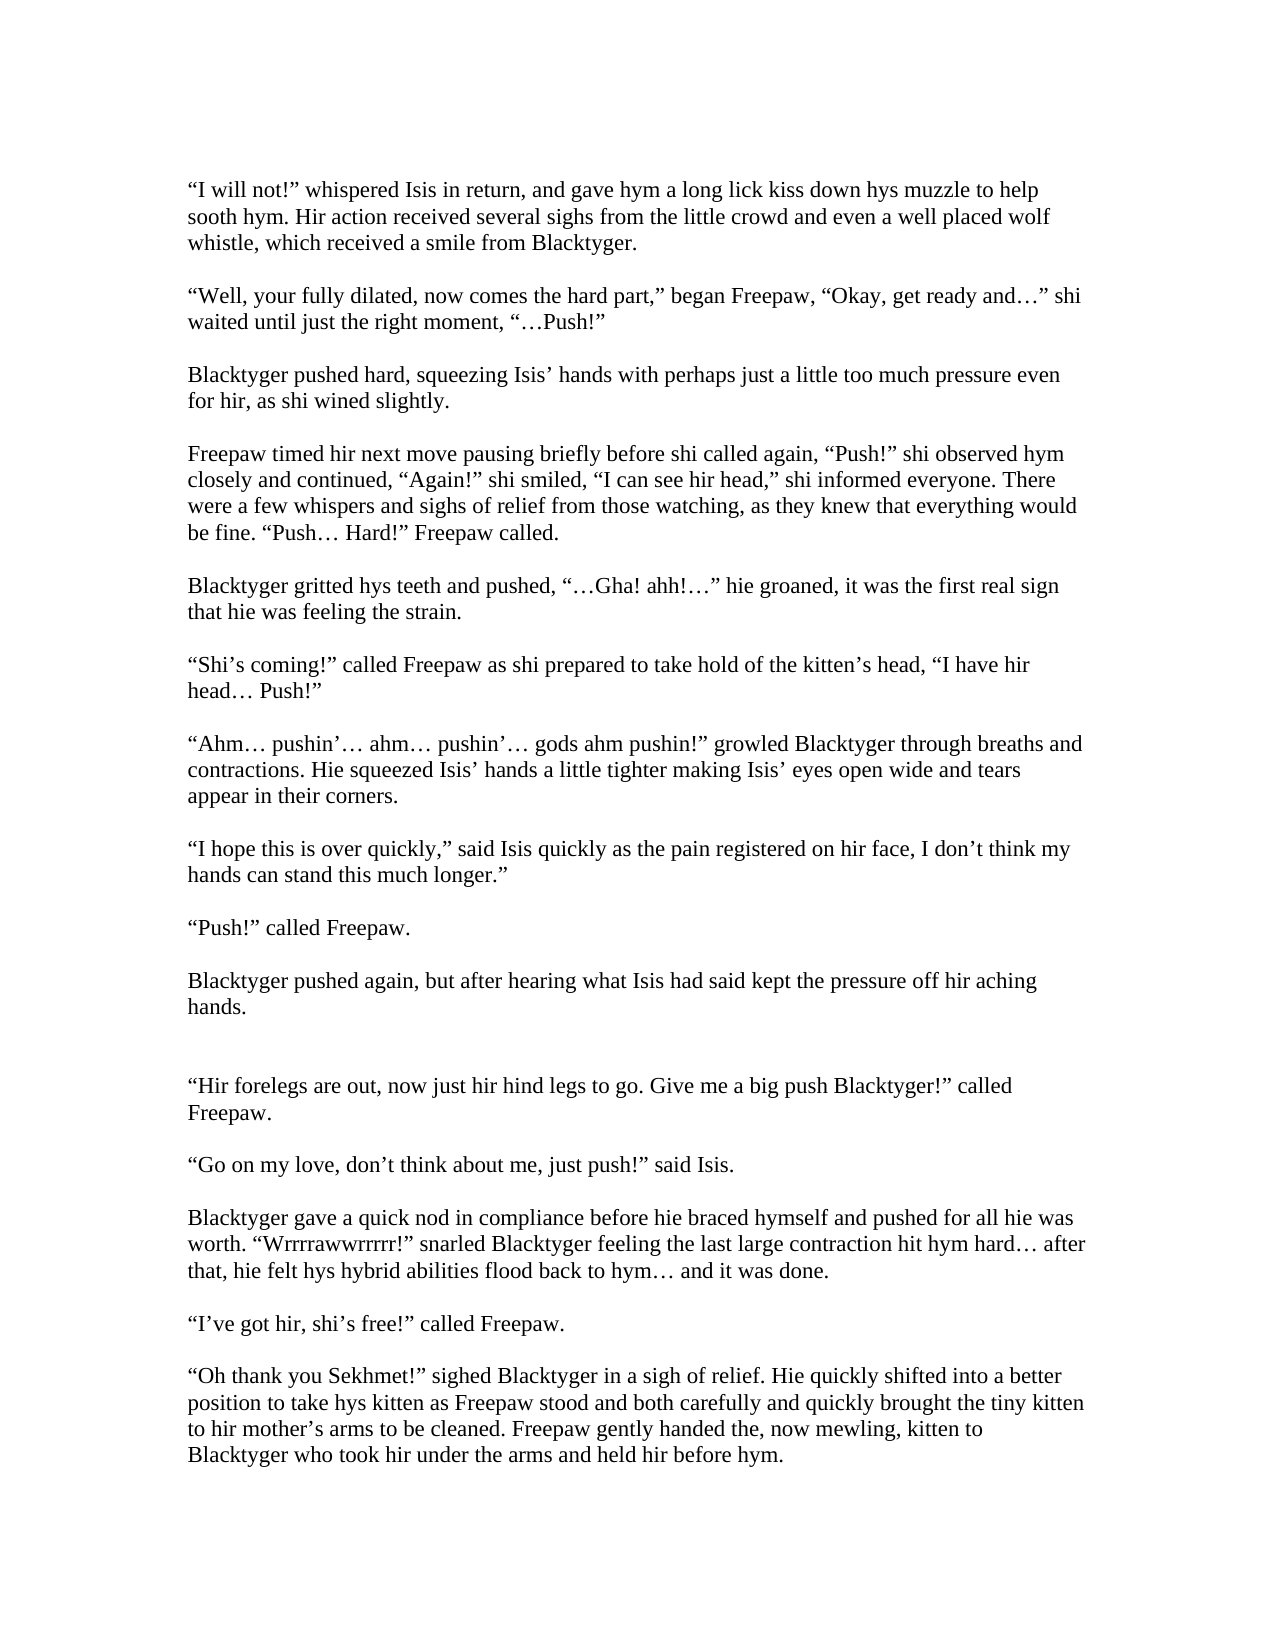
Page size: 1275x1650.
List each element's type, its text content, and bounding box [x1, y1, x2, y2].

text Blacktyger gritted hys teeth and pushed, “…Gha! ahh!…” hie groaned, it was the first real sign that hie was feeling the strain. [187, 572, 1087, 624]
text “I’ve got hir, shi’s free!” called Freepaw. [187, 1309, 1087, 1336]
text “Shi’s coming!” called Freepaw as shi prepared to take hold of the kitten’s head, “I have hir head… Push!” [187, 651, 1087, 703]
text Blacktyger pushed hard, squeezing Isis’ hands with perhaps just a little too much pressure even for hir, as shi wined slightly. [187, 361, 1087, 413]
text “I hope this is over quickly,” said Isis quickly as the pain registered on hir face, I don’t think my hands can stand this much longer.” [187, 835, 1087, 888]
text “Hir forelegs are out, now just hir hind legs to go. Give me a big push Blacktyger!” called Freepaw. [187, 1072, 1087, 1125]
text “I will not!” whispered Isis in return, and gave hym a long lick kiss down hys muzzle to help sooth hym. Hir action received several sighs from the little crowd and even a well placed wolf whistle, which received a smile from Blacktyger. [187, 176, 1087, 255]
text Blacktyger gave a quick nod in compliance before hie braced hymself and pushed for all hie was worth. “Wrrrrawwrrrrr!” snarled Blacktyger feeling the last large contraction hit hym hard… after that, hie felt hys hybrid abilities flood back to hym… and it was done. [187, 1204, 1087, 1283]
text “Go on my love, don’t think about me, just push!” said Isis. [187, 1151, 1087, 1178]
text “Push!” called Freepaw. [187, 914, 1087, 941]
text “Well, your fully dilated, now comes the hard part,” began Freepaw, “Okay, get ready and…” shi waited until just the right moment, “…Push!” [187, 282, 1087, 334]
text “Oh thank you Sekhmet!” sighed Blacktyger in a sigh of relief. Hie quickly shifted into a better position to take hys kitten as Freepaw stood and both carefully and quickly brought the tiny kitten to hir mother’s arms to be cleaned. Freepaw gently handed the, now mewling, kitten to Blacktyger who took hir under the arms and held hir before hym. [187, 1362, 1087, 1468]
text Blacktyger pushed again, but after hearing what Isis had said kept the pressure off hir aching hands. [187, 967, 1087, 1020]
text Freepaw timed hir next move pausing briefly before shi called again, “Push!” shi observed hym closely and continued, “Again!” shi smiled, “I can see hir head,” shi informed everyone. There were a few whispers and sighs of relief from those watching, as they knew that everything would be fine. “Push… Hard!” Freepaw called. [187, 440, 1087, 545]
text “Ahm… pushin’… ahm… pushin’… gods ahm pushin!” growled Blacktyger through breaths and contractions. Hie squeezed Isis’ hands a little tighter making Isis’ eyes open wide and tears appear in their corners. [187, 730, 1087, 809]
